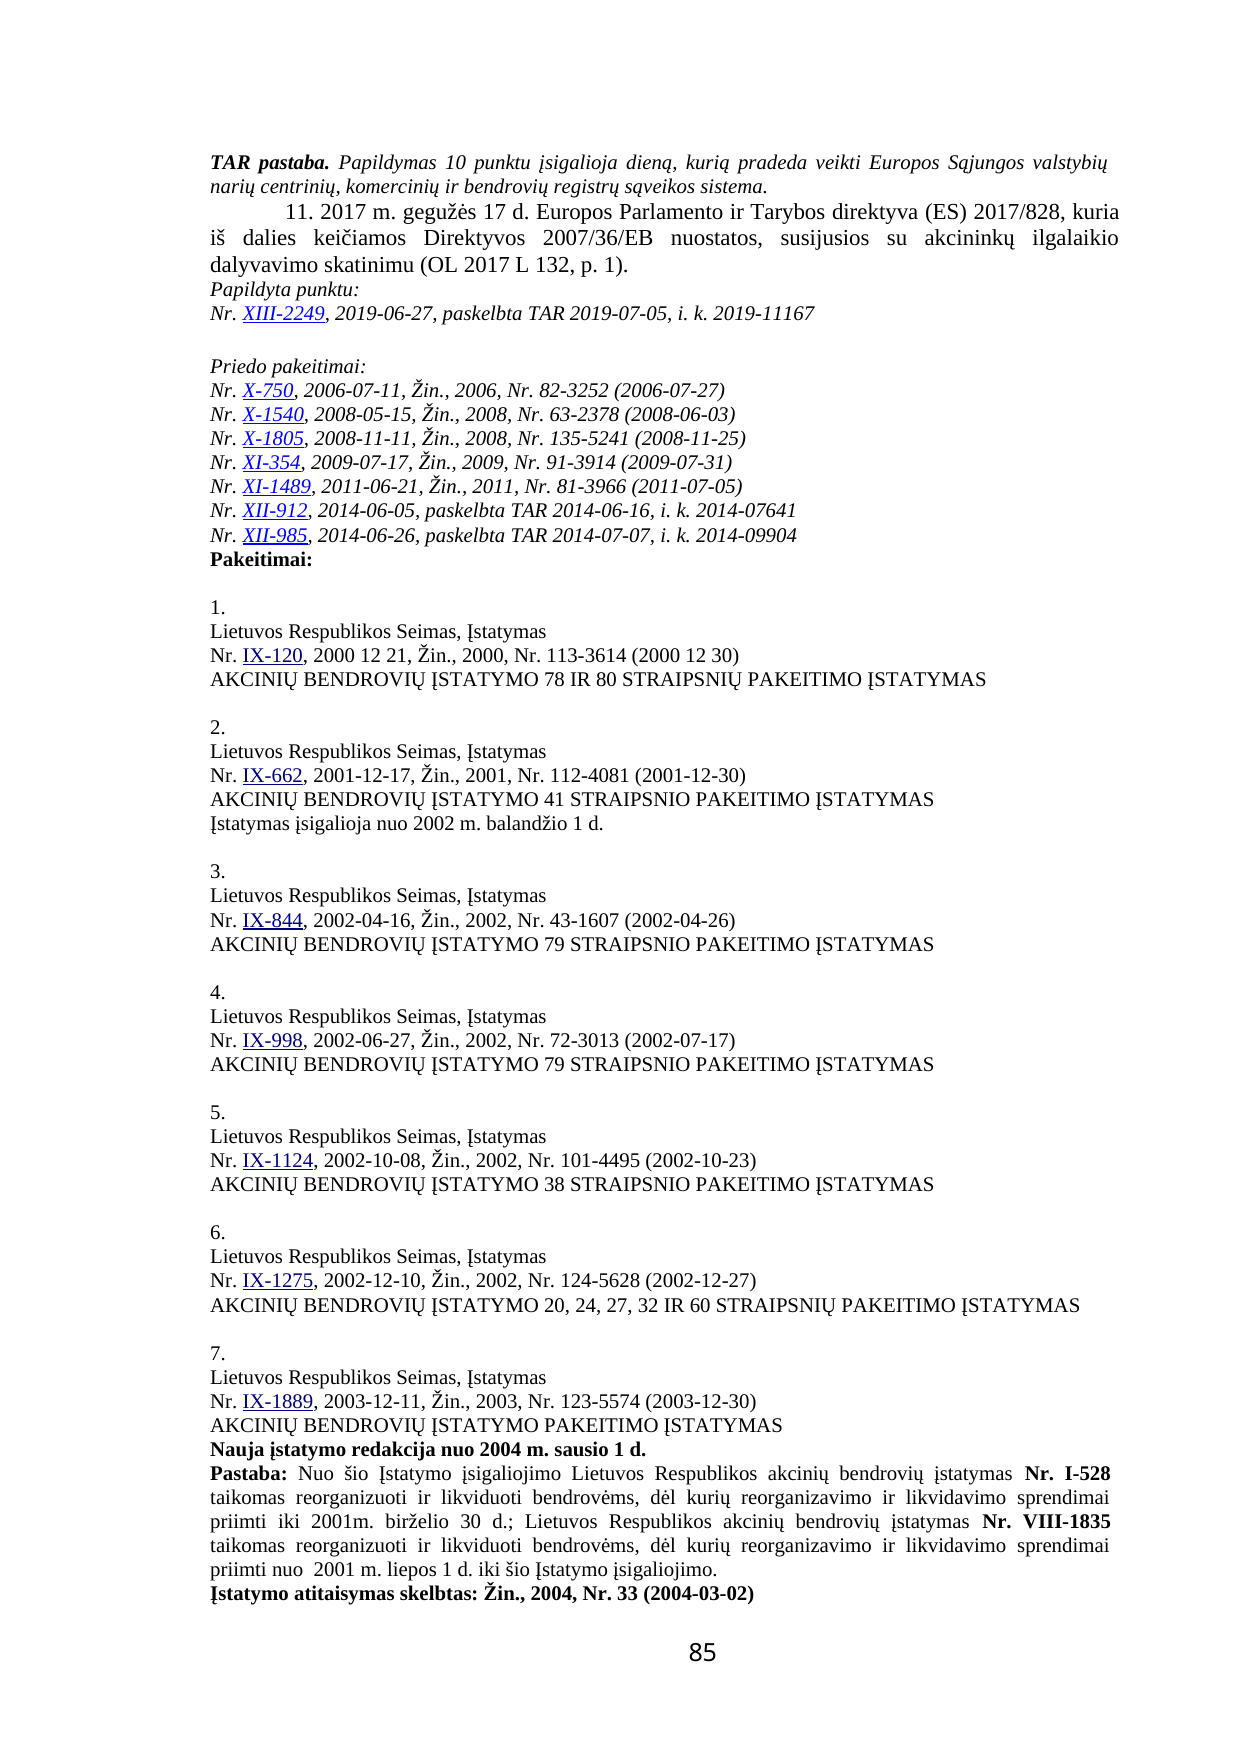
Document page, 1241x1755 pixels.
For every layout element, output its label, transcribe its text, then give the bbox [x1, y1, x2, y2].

text 11. 2017 m. gegužės 17 d. Europos Parlamento ir Tarybos direktyva (ES) 2017/828, kuria iš dalies keičiamos Direktyvos 2007/36/EB nuostatos, susijusios su akcininkų ilgalaikio dalyvavimo skatinimu (OL 2017 L 132, p. 1). [210, 198, 1120, 277]
text Nr. IX-844, 2002-04-16, Žin., 2002, Nr. 43-1607 (2002-04-26) [210, 907, 1111, 932]
text AKCINIŲ BENDROVIŲ ĮSTATYMO 38 STRAIPSNIO PAKEITIMO ĮSTATYMAS [210, 1172, 1111, 1196]
text Lietuvos Respublikos Seimas, Įstatymas [210, 619, 1111, 643]
text 5. [210, 1100, 1111, 1124]
text TAR pastaba. Papildymas 10 punktu įsigalioja dieną, kurią pradeda veikti Europos Sąjungos valstybių narių centrinių, komercinių ir bendrovių registrų sąveikos sistema. [210, 150, 1111, 198]
text Nr. XI-1489, 2011-06-21, Žin., 2011, Nr. 81-3966 (2011-07-05) [210, 474, 1120, 498]
text Nr. IX-1889, 2003-12-11, Žin., 2003, Nr. 123-5574 (2003-12-30) [210, 1389, 1111, 1413]
text Priedo pakeitimai: [210, 354, 1111, 378]
text AKCINIŲ BENDROVIŲ ĮSTATYMO 20, 24, 27, 32 IR 60 STRAIPSNIŲ PAKEITIMO ĮSTATYMAS [210, 1292, 1111, 1317]
text Lietuvos Respublikos Seimas, Įstatymas [210, 1124, 1111, 1148]
text AKCINIŲ BENDROVIŲ ĮSTATYMO 79 STRAIPSNIO PAKEITIMO ĮSTATYMAS [210, 932, 1111, 956]
text Nr. XII-912, 2014-06-05, paskelbta TAR 2014-06-16, i. k. 2014-07641 [210, 498, 1120, 522]
text Pakeitimai: [210, 547, 1111, 571]
text 2. [210, 715, 1111, 739]
text Pastaba: Nuo šio Įstatymo įsigaliojimo Lietuvos Respublikos akcinių bendrovių įstatymas Nr. I-528 taikomas reorganizuoti ir likviduoti bendrovėms, dėl kurių reorganizavimo ir likvidavimo sprendimai priimti iki 2001m. birželio 30 d.; Lietuvos Respublikos akcinių bendrovių įstatymas Nr. VIII-1835 taikomas reorganizuoti ir likviduoti bendrovėms, dėl kurių reorganizavimo ir likvidavimo sprendimai priimti nuo 2001 m. liepos 1 d. iki šio Įstatymo įsigaliojimo. [210, 1461, 1111, 1581]
text AKCINIŲ BENDROVIŲ ĮSTATYMO 78 IR 80 STRAIPSNIŲ PAKEITIMO ĮSTATYMAS [210, 667, 1111, 691]
text Papildyta punktu: [210, 277, 1120, 301]
text 1. [210, 595, 1111, 619]
text Nr. IX-662, 2001-12-17, Žin., 2001, Nr. 112-4081 (2001-12-30) [210, 763, 1111, 787]
text Lietuvos Respublikos Seimas, Įstatymas [210, 1365, 1111, 1389]
text 3. [210, 859, 1111, 883]
text Lietuvos Respublikos Seimas, Įstatymas [210, 1244, 1111, 1268]
text AKCINIŲ BENDROVIŲ ĮSTATYMO PAKEITIMO ĮSTATYMAS [210, 1413, 1111, 1437]
text Nr. X-750, 2006-07-11, Žin., 2006, Nr. 82-3252 (2006-07-27) [210, 378, 1111, 402]
text Įstatymo atitaisymas skelbtas: Žin., 2004, Nr. 33 (2004-03-02) [210, 1581, 1111, 1605]
text Įstatymas įsigalioja nuo 2002 m. balandžio 1 d. [210, 811, 1111, 835]
text Nr. IX-1275, 2002-12-10, Žin., 2002, Nr. 124-5628 (2002-12-27) [210, 1268, 1111, 1292]
text Nr. IX-998, 2002-06-27, Žin., 2002, Nr. 72-3013 (2002-07-17) [210, 1028, 1111, 1052]
text Lietuvos Respublikos Seimas, Įstatymas [210, 739, 1111, 763]
text Nr. IX-1124, 2002-10-08, Žin., 2002, Nr. 101-4495 (2002-10-23) [210, 1148, 1111, 1172]
text Nr. X-1805, 2008-11-11, Žin., 2008, Nr. 135-5241 (2008-11-25) [210, 426, 1120, 450]
text Nauja įstatymo redakcija nuo 2004 m. sausio 1 d. [210, 1437, 1111, 1461]
text AKCINIŲ BENDROVIŲ ĮSTATYMO 79 STRAIPSNIO PAKEITIMO ĮSTATYMAS [210, 1052, 1111, 1076]
text Nr. XIII-2249, 2019-06-27, paskelbta TAR 2019-07-05, i. k. 2019-11167 [210, 301, 1120, 325]
text Nr. X-1540, 2008-05-15, Žin., 2008, Nr. 63-2378 (2008-06-03) [210, 402, 1111, 426]
text AKCINIŲ BENDROVIŲ ĮSTATYMO 41 STRAIPSNIO PAKEITIMO ĮSTATYMAS [210, 787, 1111, 811]
text 6. [210, 1220, 1111, 1244]
text Nr. XII-985, 2014-06-26, paskelbta TAR 2014-07-07, i. k. 2014-09904 [210, 522, 1120, 547]
text 4. [210, 980, 1111, 1004]
text Nr. XI-354, 2009-07-17, Žin., 2009, Nr. 91-3914 (2009-07-31) [210, 450, 1120, 474]
text 7. [210, 1341, 1111, 1365]
text Nr. IX-120, 2000 12 21, Žin., 2000, Nr. 113-3614 (2000 12 30) [210, 643, 1111, 667]
text Lietuvos Respublikos Seimas, Įstatymas [210, 1004, 1111, 1028]
text Lietuvos Respublikos Seimas, Įstatymas [210, 883, 1111, 907]
